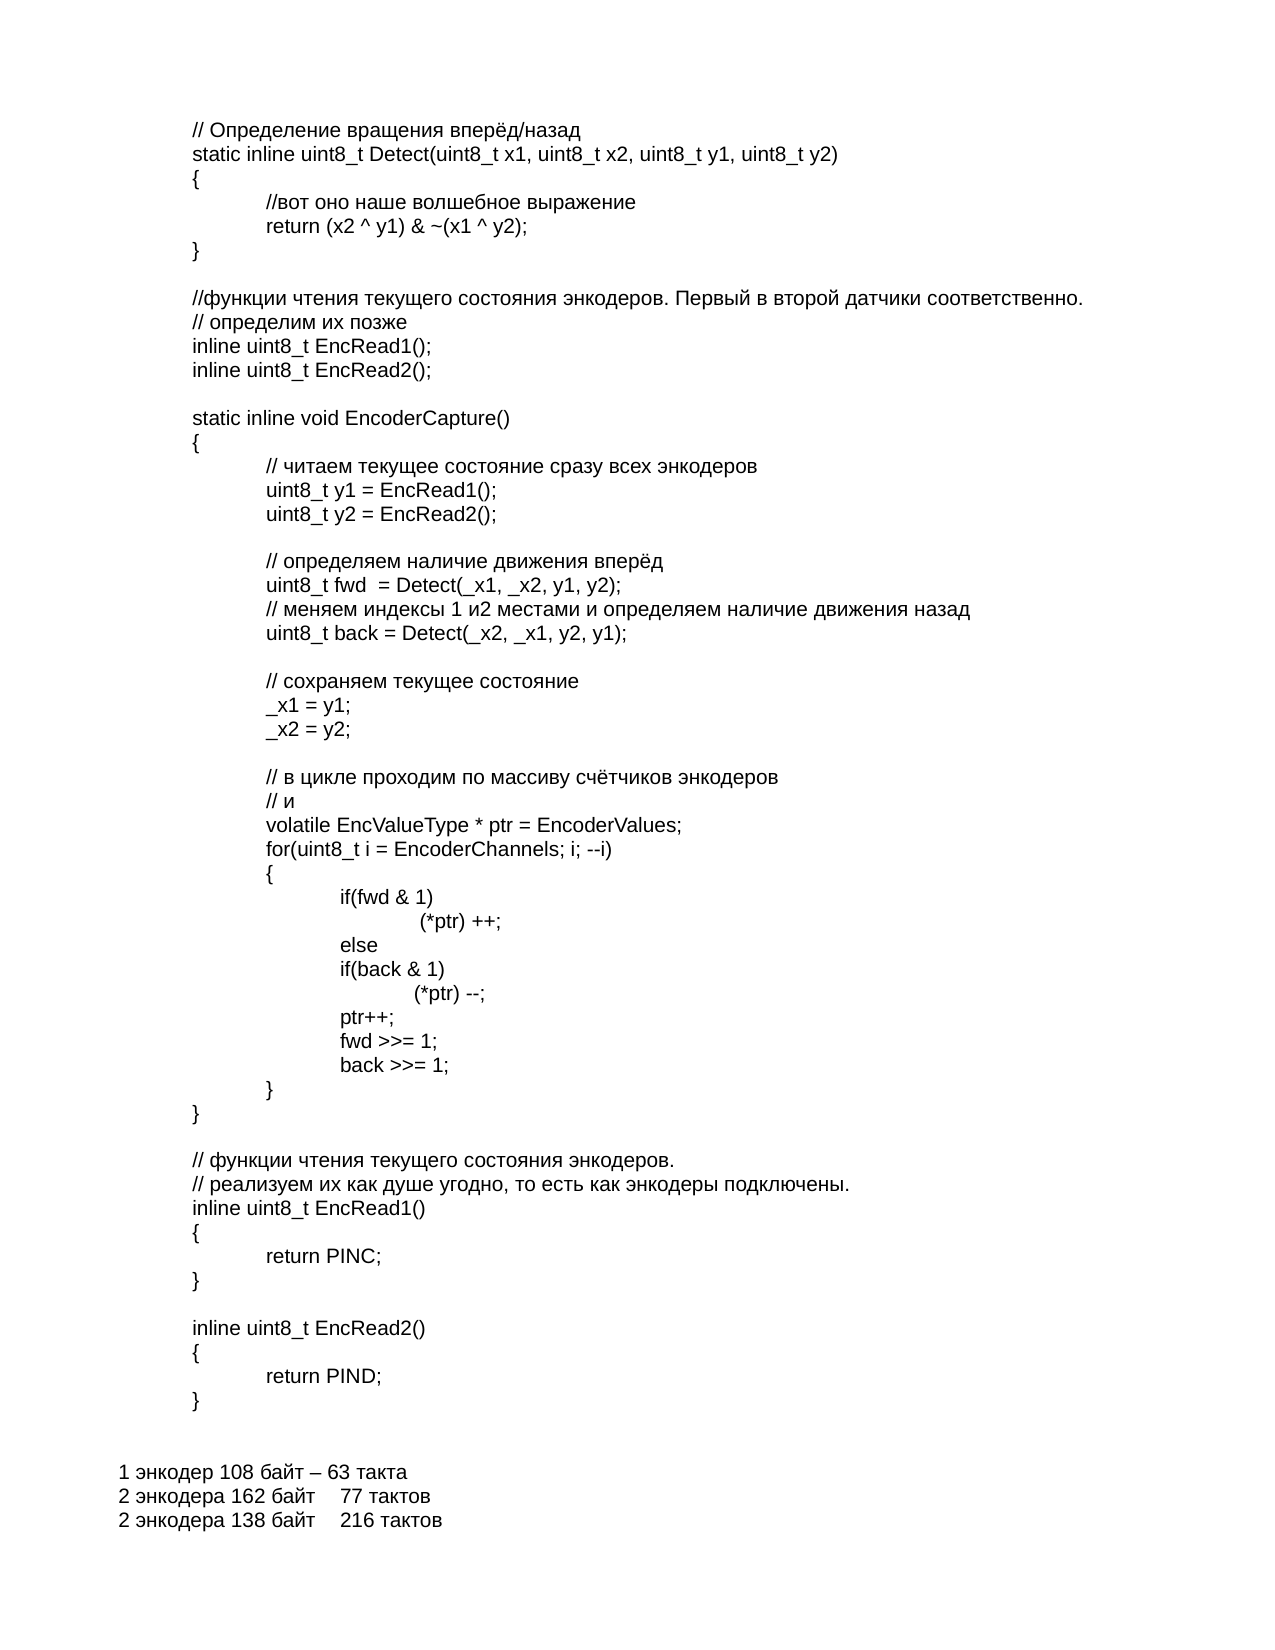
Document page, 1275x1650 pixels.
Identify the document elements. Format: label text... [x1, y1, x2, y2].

text inline uint8_t EncRead1() [118, 1196, 1157, 1220]
text } [118, 1076, 1157, 1100]
text else [118, 933, 1157, 957]
text for(uint8_t i = EncoderChannels; i; --i) [118, 837, 1157, 861]
text if(back & 1) [118, 957, 1157, 981]
text uint8_t fwd = Detect(_x1, _x2, y1, y2); [118, 573, 1157, 597]
text // реализуем их как душе угодно, то есть как энкодеры подключены. [118, 1172, 1157, 1196]
text //вот оно наше волшебное выражение [118, 190, 1157, 214]
text 2 энкодера 162 байт 77 тактов [118, 1484, 1157, 1508]
text inline uint8_t EncRead1(); [118, 334, 1157, 358]
text fwd >>= 1; [118, 1028, 1157, 1052]
text // меняем индексы 1 и2 местами и определяем наличие движения назад [118, 597, 1157, 621]
text (*ptr) --; [118, 981, 1157, 1004]
text return PINC; [118, 1244, 1157, 1268]
text // в цикле проходим по массиву счётчиков энкодеров [118, 765, 1157, 789]
text // читаем текущее состояние сразу всех энкодеров [118, 453, 1157, 477]
text uint8_t back = Detect(_x2, _x1, y2, y1); [118, 621, 1157, 645]
text //функции чтения текущего состояния энкодеров. Первый в второй датчики соответственно. [118, 286, 1157, 310]
text 2 энкодера 138 байт 216 тактов [118, 1508, 1157, 1532]
text static inline void EncoderCapture() [118, 406, 1157, 429]
text } [118, 238, 1157, 262]
text return (x2 ^ y1) & ~(x1 ^ y2); [118, 214, 1157, 238]
text _x1 = y1; [118, 693, 1157, 717]
text { [118, 429, 1157, 453]
text { [118, 166, 1157, 190]
text back >>= 1; [118, 1052, 1157, 1076]
text // определяем наличие движения вперёд [118, 549, 1157, 573]
text static inline uint8_t Detect(uint8_t x1, uint8_t x2, uint8_t y1, uint8_t y2) [118, 142, 1157, 166]
text // сохраняем текущее состояние [118, 669, 1157, 693]
text volatile EncValueType * ptr = EncoderValues; [118, 813, 1157, 837]
text inline uint8_t EncRead2() [118, 1316, 1157, 1340]
text uint8_t y1 = EncRead1(); [118, 477, 1157, 501]
text { [118, 1220, 1157, 1244]
text { [118, 861, 1157, 885]
text if(fwd & 1) [118, 885, 1157, 909]
text _x2 = y2; [118, 717, 1157, 741]
text // определим их позже [118, 310, 1157, 334]
text 1 энкодер 108 байт – 63 такта [118, 1460, 1157, 1484]
text return PIND; [118, 1364, 1157, 1388]
text { [118, 1340, 1157, 1364]
text (*ptr) ++; [118, 909, 1157, 933]
text ptr++; [118, 1004, 1157, 1028]
text uint8_t y2 = EncRead2(); [118, 501, 1157, 525]
text // и [118, 789, 1157, 813]
text inline uint8_t EncRead2(); [118, 358, 1157, 382]
text } [118, 1268, 1157, 1292]
text } [118, 1100, 1157, 1124]
text // функции чтения текущего состояния энкодеров. [118, 1148, 1157, 1172]
text // Определение вращения вперёд/назад [118, 118, 1157, 142]
text } [118, 1388, 1157, 1412]
